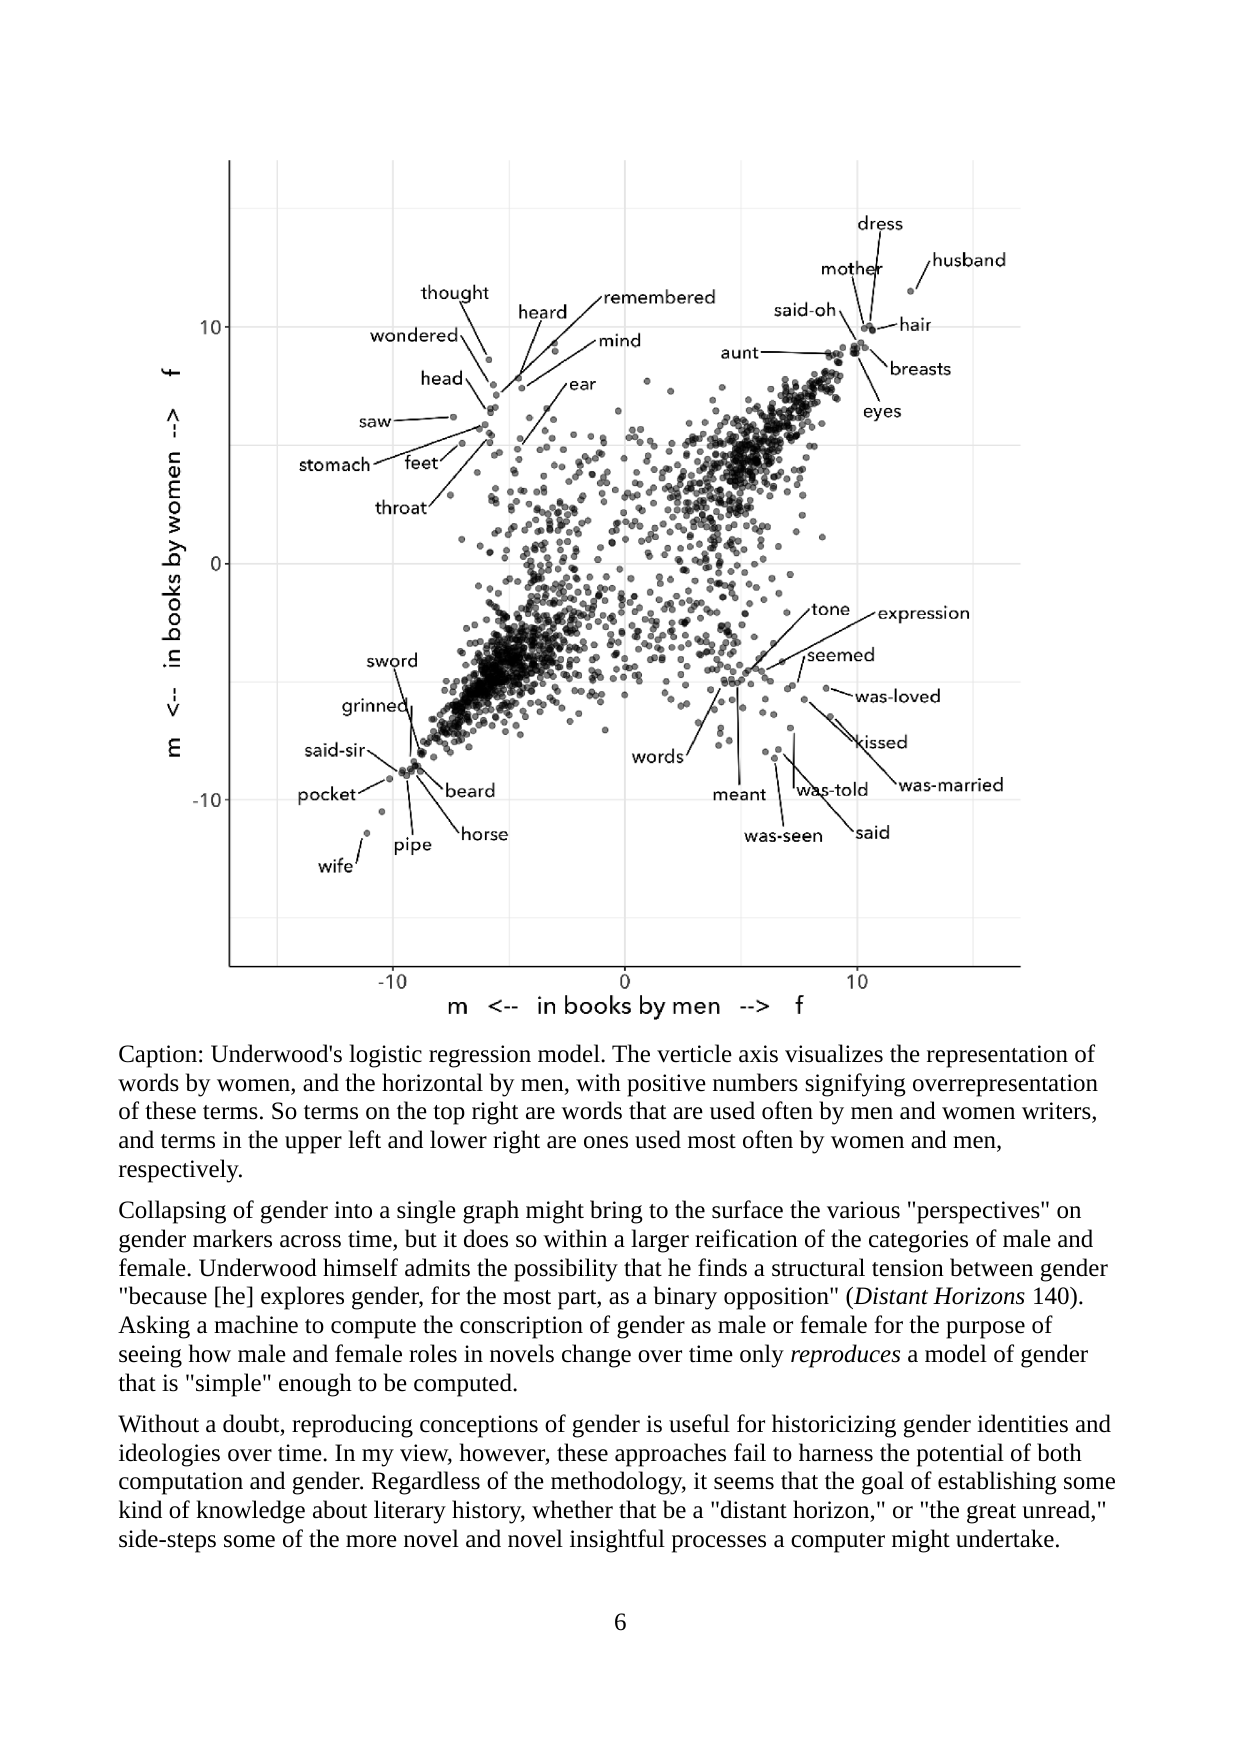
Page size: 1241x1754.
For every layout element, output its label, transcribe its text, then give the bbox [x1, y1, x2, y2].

text Without a doubt, reproducing conceptions of gender is useful for historicizing gender identities and ideologies over time. In my view, however, these approaches fail to harness the potential of both computation and gender. Regardless of the methodology, it seems that the goal of establishing some kind of knowledge about literary history, whether that be a "distant horizon," or "the great unread," side-steps some of the more novel and novel insightful processes a computer might undertake. [118, 1409, 1122, 1553]
text Caption: Underwood's logistic regression model. The verticle axis visualizes the representation of words by women, and the horizontal by men, with positive numbers signifying overrepresentation of these terms. So terms on the top right are words that are used often by men and women writers, and terms in the upper left and lower right are ones used most often by women and men, respectively. [118, 1034, 1122, 1183]
text Collapsing of gender into a single graph might bring to the surface the various "perspectives" on gender markers across time, but it does so within a larger reification of the categories of male and female. Underwood himself admits the possibility that he finds a structural tension between gender "because [he] explores gender, for the most part, as a binary opposition" (Distant Horizons 140). Asking a machine to compute the conscription of gender as male or female for the purpose of seeing how male and female roles in novels change over time only reproduces a model of gender that is "simple" enough to be computed. [118, 1195, 1122, 1396]
